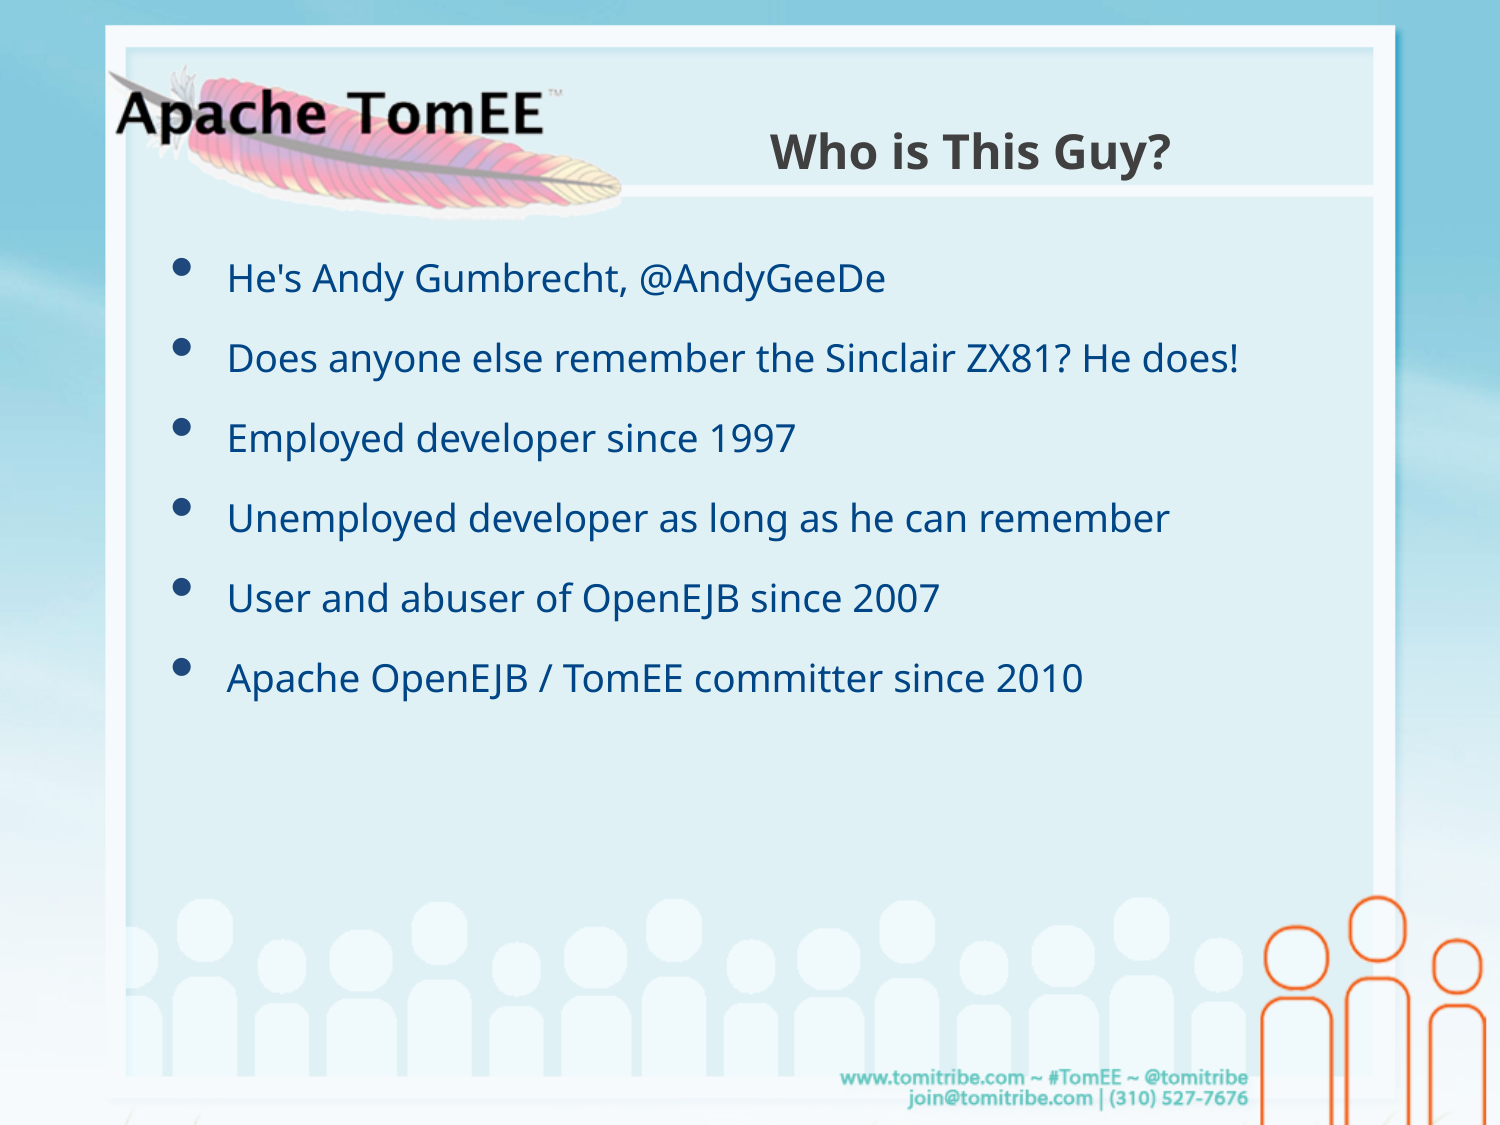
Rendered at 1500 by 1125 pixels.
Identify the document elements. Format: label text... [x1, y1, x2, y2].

title Who is This Guy? [545, 59, 1396, 213]
text_box He's Andy Gumbrecht, @AndyGeeDe Does anyone else remember the Sinclair ZX81? He does! Employed developer since 1997 Unemployed developer as long as he can remember User and abuser of OpenEJB since 2007 Apache OpenEJB / TomEE committer since 2010 [155, 218, 1372, 1080]
picture [0, 0, 1500, 1125]
